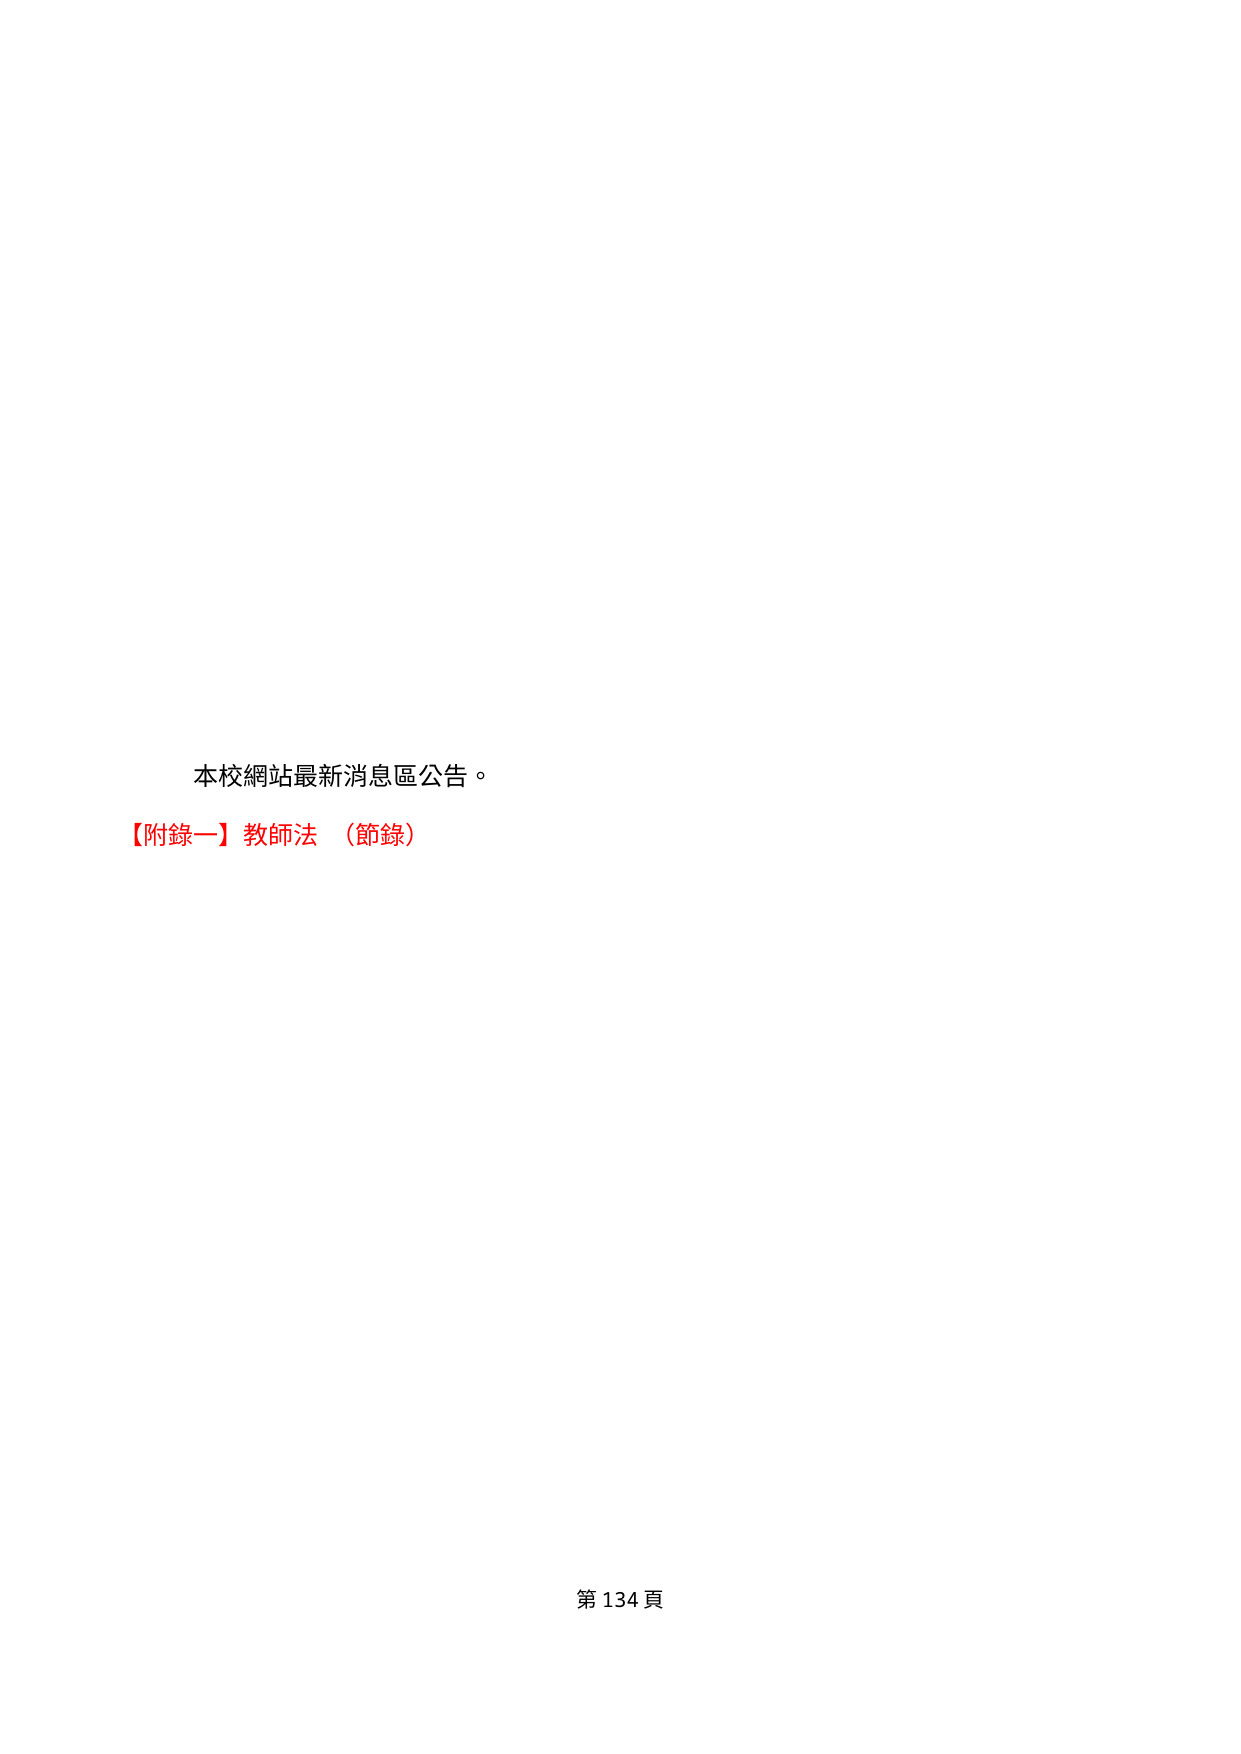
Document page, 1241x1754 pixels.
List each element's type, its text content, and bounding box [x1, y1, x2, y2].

text 本校網站最新消息區公告。 [118, 758, 1122, 792]
text 【附錄一】教師法 （節錄） [118, 792, 1122, 854]
